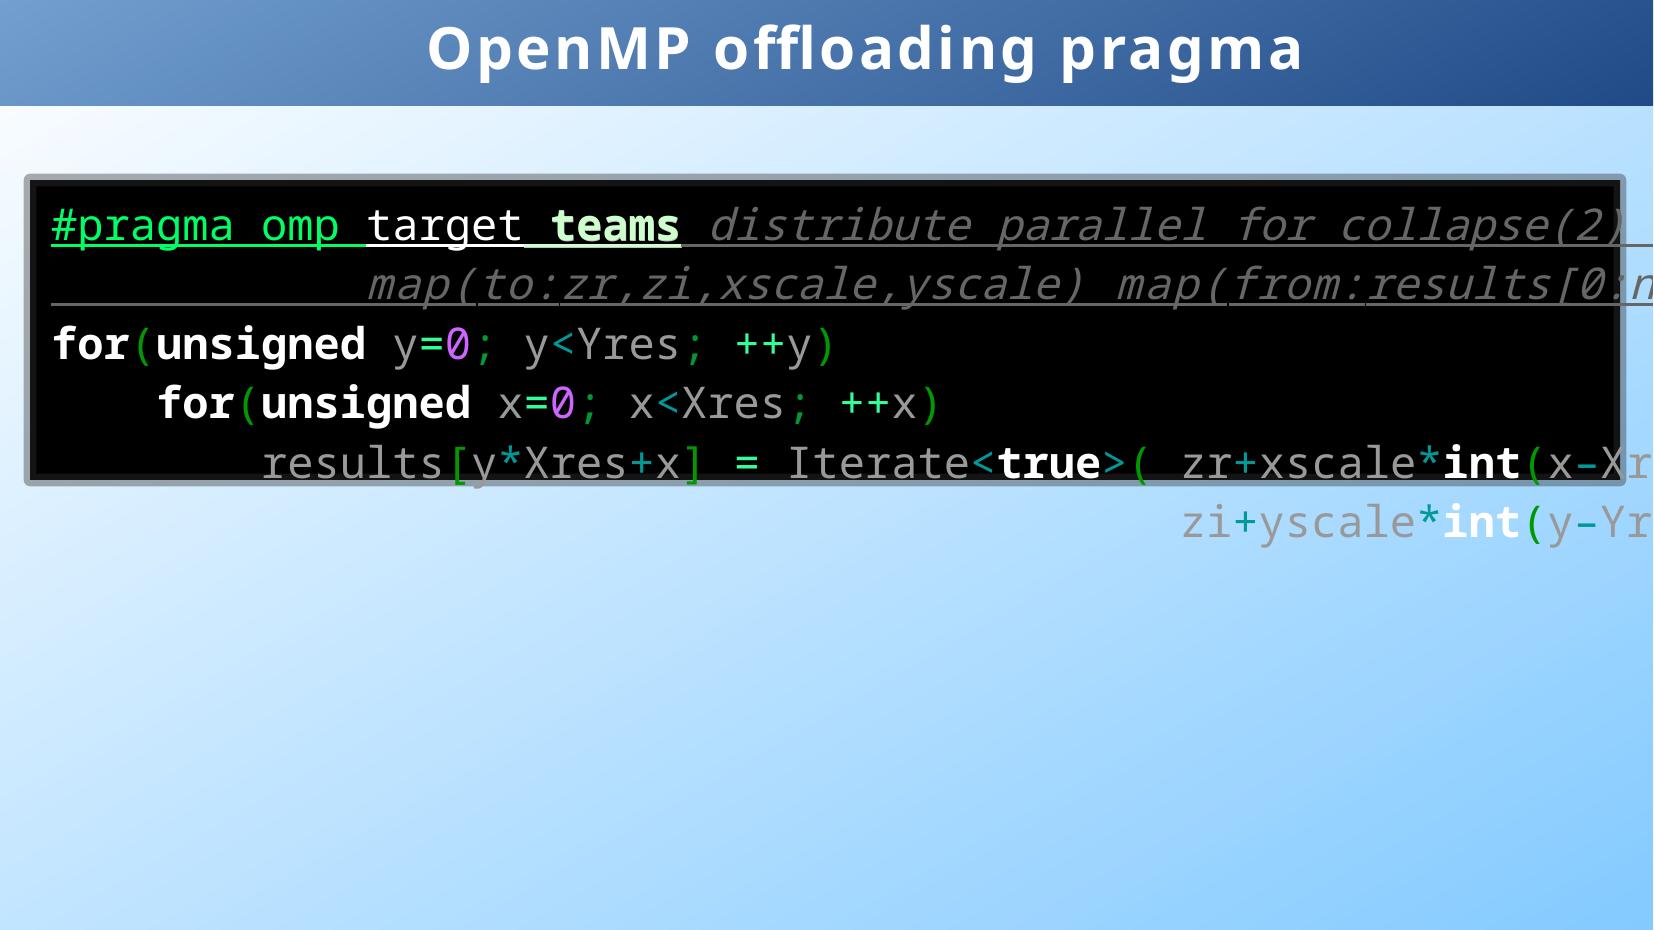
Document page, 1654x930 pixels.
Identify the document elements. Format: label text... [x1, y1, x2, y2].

text_box OpenMP offloading pragma [0, 0, 1653, 106]
text_box #pragma omp target teams distribute parallel for collapse(2) \ map(to:zr,zi,xscale,yscale) map(from:results[0:npixels]) for(unsigned y=0; y<Yres; ++y) for(unsigned x=0; x<Xres; ++x) results[y*Xres+x] = Iterate<true>( zr+xscale*int(x–Xres/2), zi+yscale*int(y–Yres/2) ); [30, 180, 1621, 480]
